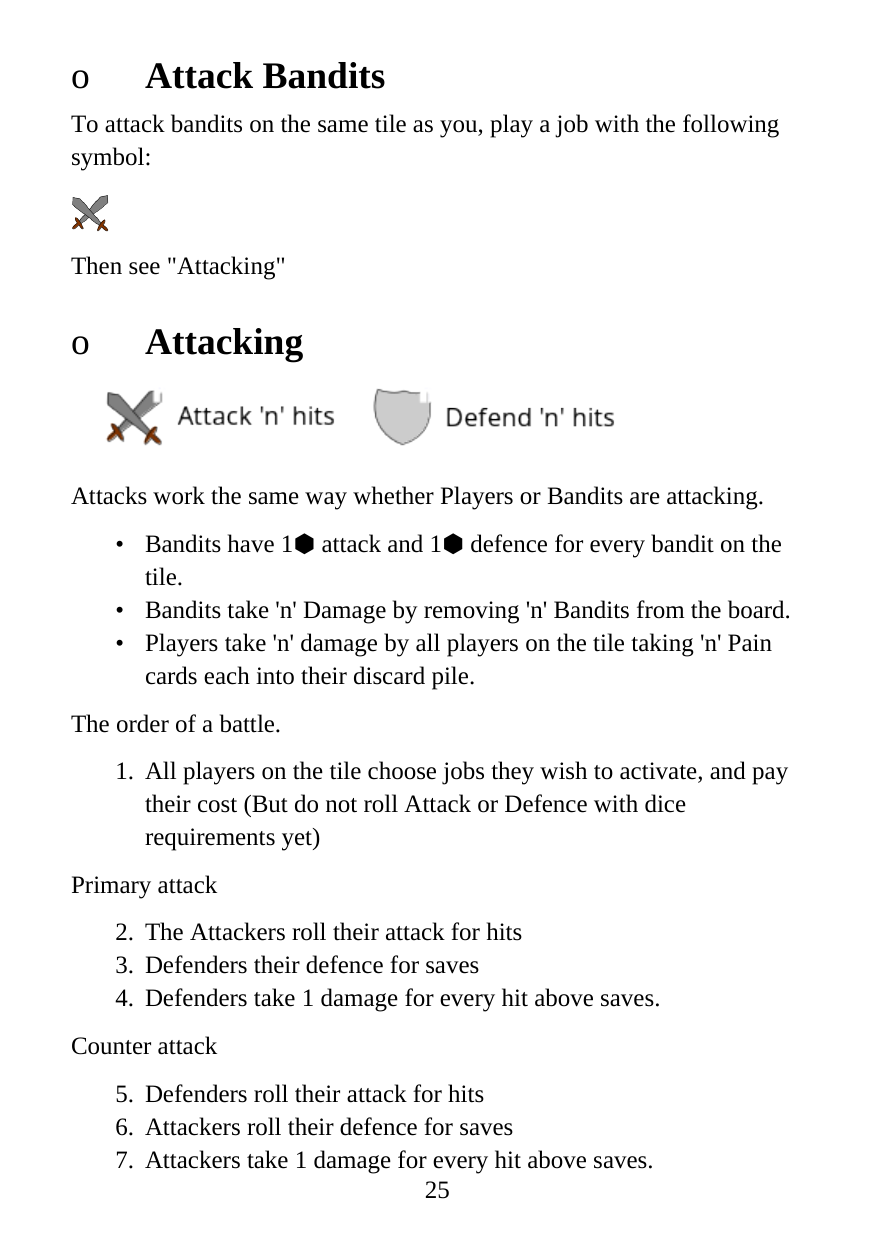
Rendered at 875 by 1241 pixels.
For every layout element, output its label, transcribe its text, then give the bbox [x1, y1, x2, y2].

list Defenders take 1 damage for every hit above saves. [115, 983, 803, 1012]
list Defenders roll their attack for hits [115, 1079, 803, 1107]
text The order of a battle. [71, 709, 803, 737]
list Bandits take 'n' Damage by removing 'n' Bandits from the board. [115, 595, 803, 624]
list Players take 'n' damage by all players on the tile taking 'n' Pain cards each into their discard pile. [115, 628, 803, 690]
picture [70, 193, 110, 233]
list Bandits have 1⬢ attack and 1⬢ defence for every bandit on the tile. [115, 529, 803, 591]
text Attacks work the same way whether Players or Bandits are attacking. [71, 481, 803, 510]
text Primary attack [71, 870, 803, 899]
subtitle Attack Bandits [71, 53, 803, 96]
text To attack bandits on the same tile as you, play a job with the following symbol: [71, 109, 803, 171]
text Then see "Attacking" [71, 251, 803, 280]
list Attackers take 1 damage for every hit above saves. [115, 1145, 803, 1173]
list Defenders their defence for saves [115, 951, 803, 979]
list Attackers roll their defence for saves [115, 1112, 803, 1141]
text Counter attack [71, 1031, 803, 1060]
list The Attackers roll their attack for hits [115, 917, 803, 946]
subtitle Attacking [71, 319, 803, 363]
picture [70, 375, 655, 463]
list All players on the tile choose jobs they wish to activate, and pay their cost (But do not roll Attack or Defence with dice requirements yet) [115, 756, 803, 851]
